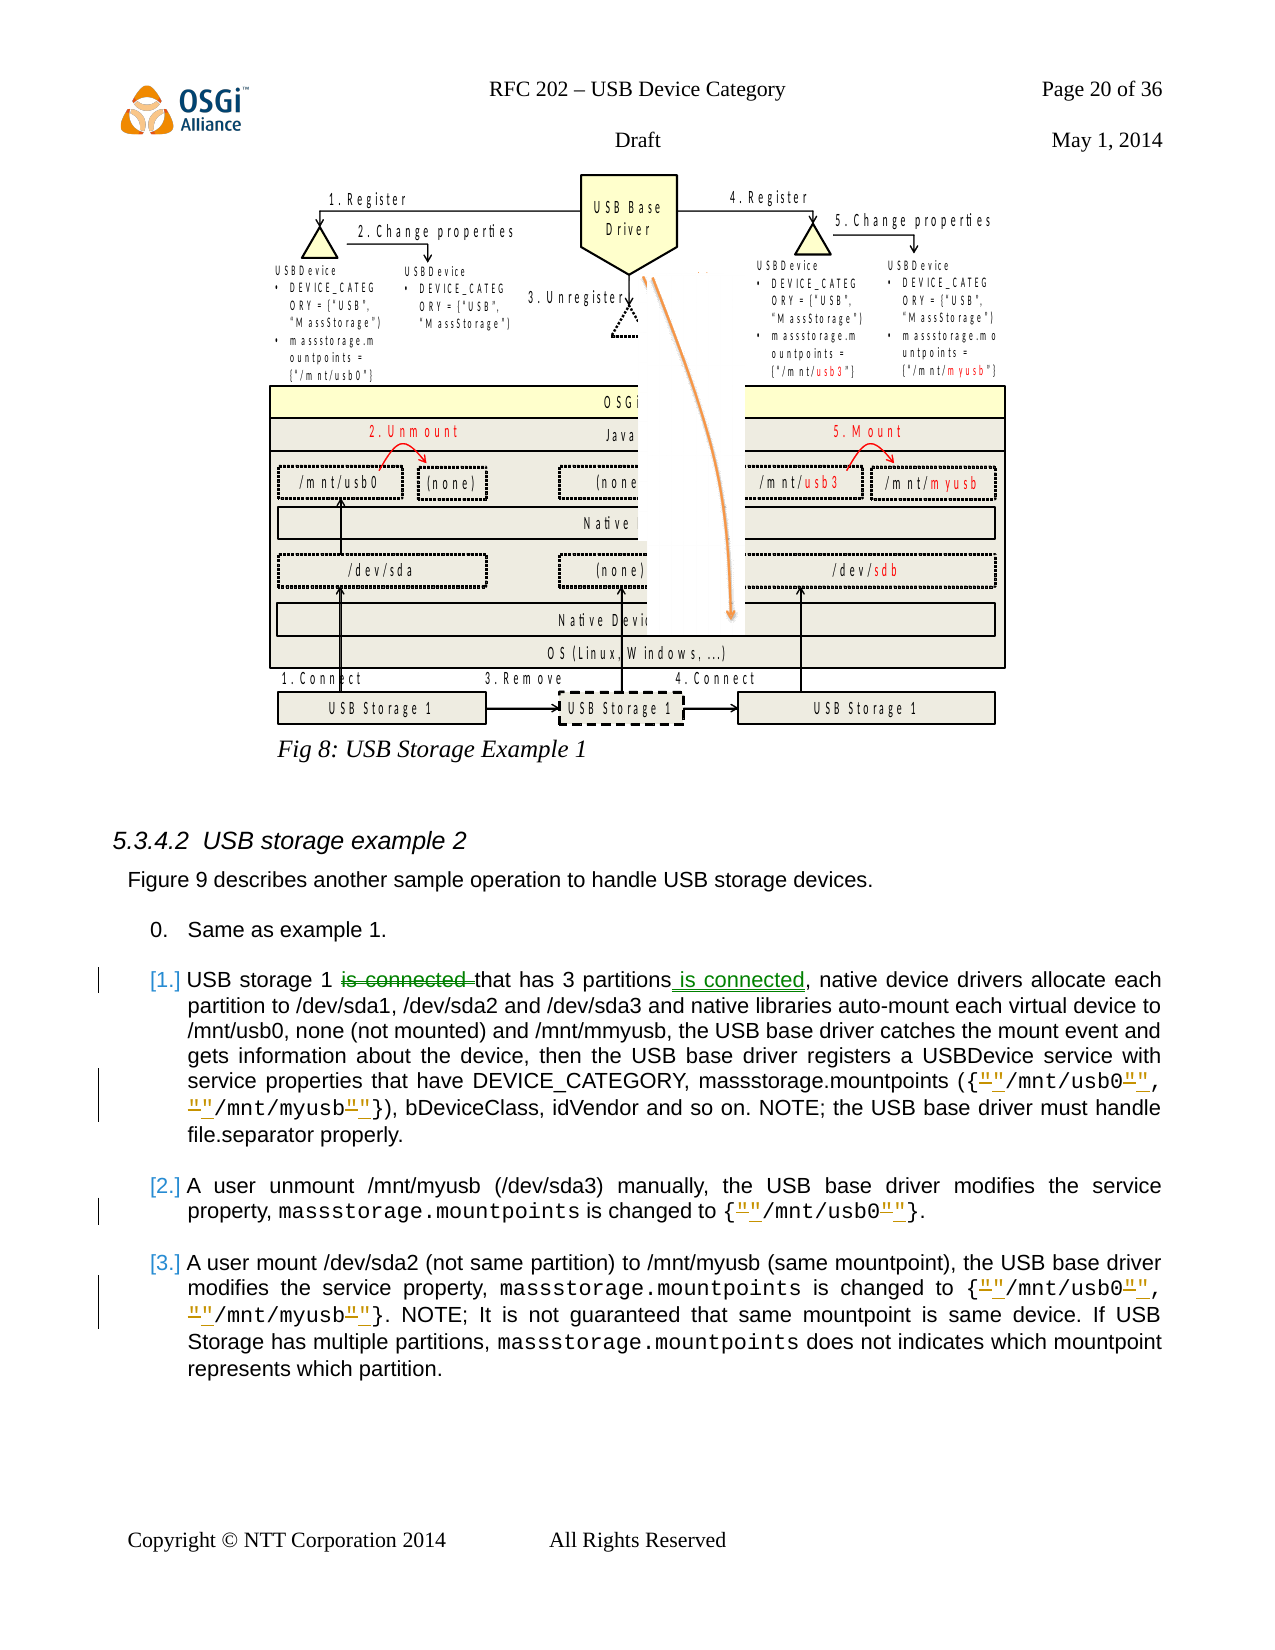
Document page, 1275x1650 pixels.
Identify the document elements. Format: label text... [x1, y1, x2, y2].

list Same as example 1. [150, 917, 1162, 942]
subtitle USB storage example 2 [112, 826, 1162, 854]
list USB storage 1 that has 3 partitions is connected, native device drivers allocate each partition to /dev/sda1, /dev/sda2 and /dev/sda3 and native libraries auto-mount each virtual device to /mnt/usb0, none (not mounted) and /mnt/mmyusb, the USB base driver catches the mount event and gets information about the device, then the USB base driver registers a USBDevice service with service properties that have DEVICE_CATEGORY, massstorage.mountpoints ({"/mnt/usb0", "/mnt/myusb"}), bDeviceClass, idVendor and so on. NOTE; the USB base driver must handle file.separator properly. [150, 967, 1162, 1147]
picture [113, 78, 257, 142]
text Figure 9 describes another sample operation to handle USB storage devices. [112, 867, 1162, 892]
list A user unmount /mnt/myusb (/dev/sda3) manually, the USB base driver modifies the service property, massstorage.mountpoints is changed to {"/mnt/usb0"}. [150, 1172, 1162, 1225]
list A user mount /dev/sda2 (not same partition) to /mnt/myusb (same mountpoint), the USB base driver modifies the service property, massstorage.mountpoints is changed to {"/mnt/usb0", "/mnt/myusb"}. NOTE; It is not guaranteed that same mountpoint is same device. If USB Storage has multiple partitions, massstorage.mountpoints does not indicates which mountpoint represents which partition. [150, 1250, 1162, 1381]
text Fig 8: USB Storage Example 1 [262, 734, 1013, 763]
